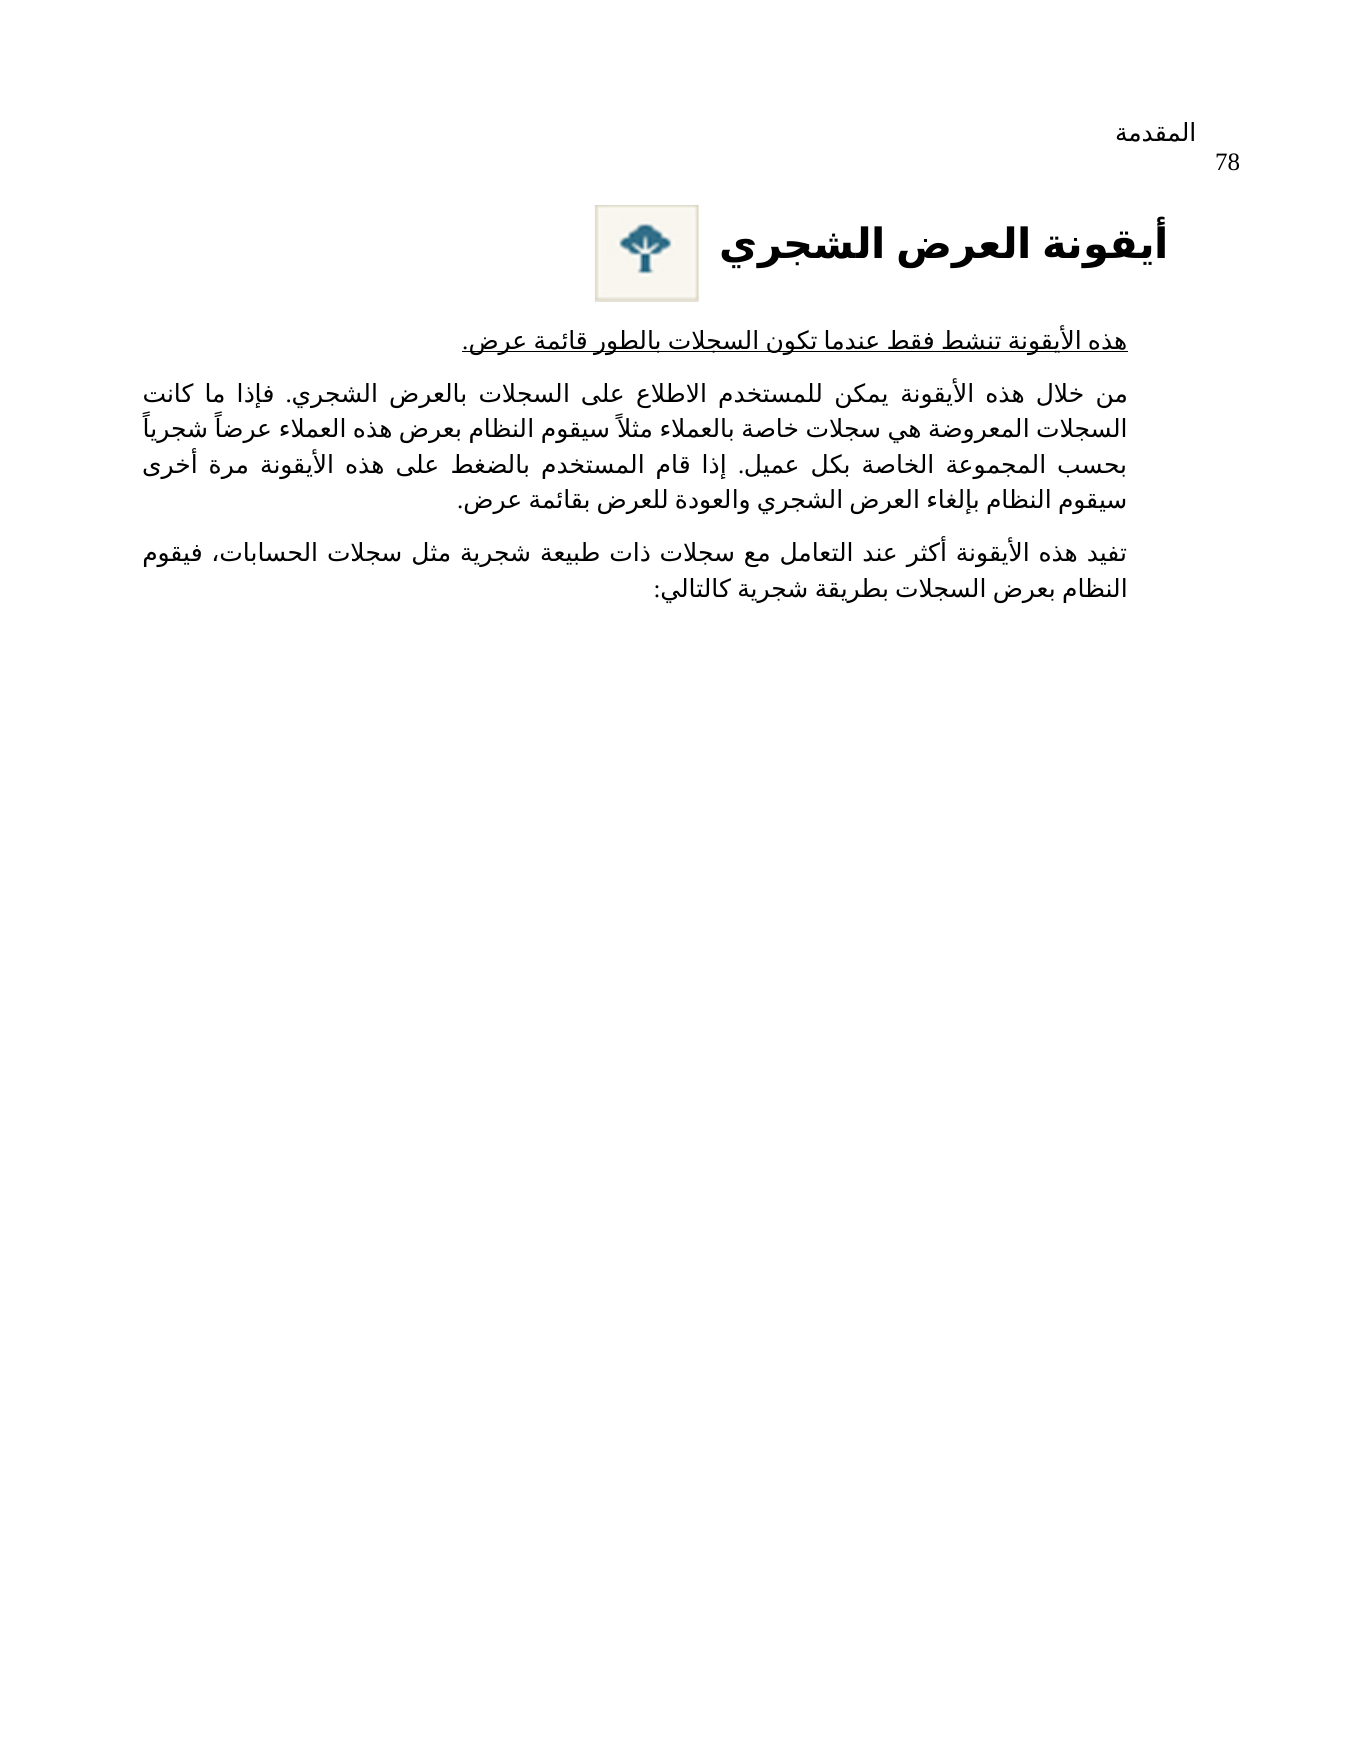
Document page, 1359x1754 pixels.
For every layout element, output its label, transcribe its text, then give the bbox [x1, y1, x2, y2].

text هذه الأيقونة تنشط فقط عندما تكون السجلات بالطور قائمة عرض. [142, 319, 1128, 355]
text تفيد هذه الأيقونة أكثر عند التعامل مع سجلات ذات طبيعة شجرية مثل سجلات الحسابات، فيقوم النظام بعرض السجلات بطريقة شجرية كالتالي: [142, 532, 1128, 603]
text أيقونة العرض الشجري [699, 205, 1169, 302]
text من خلال هذه الأيقونة يمكن للمستخدم الاطلاع على السجلات بالعرض الشجري. فإذا ما كانت السجلات المعروضة هي سجلات خاصة بالعملاء مثلاً سيقوم النظام بعرض هذه العملاء عرضاً شجرياً بحسب المجموعة الخاصة بكل عميل. إذا قام المستخدم بالضغط على هذه الأيقونة مرة أخرى سيقوم النظام بإلغاء العرض الشجري والعودة للعرض بقائمة عرض. [142, 372, 1128, 514]
text [142, 205, 594, 302]
picture [594, 205, 699, 302]
